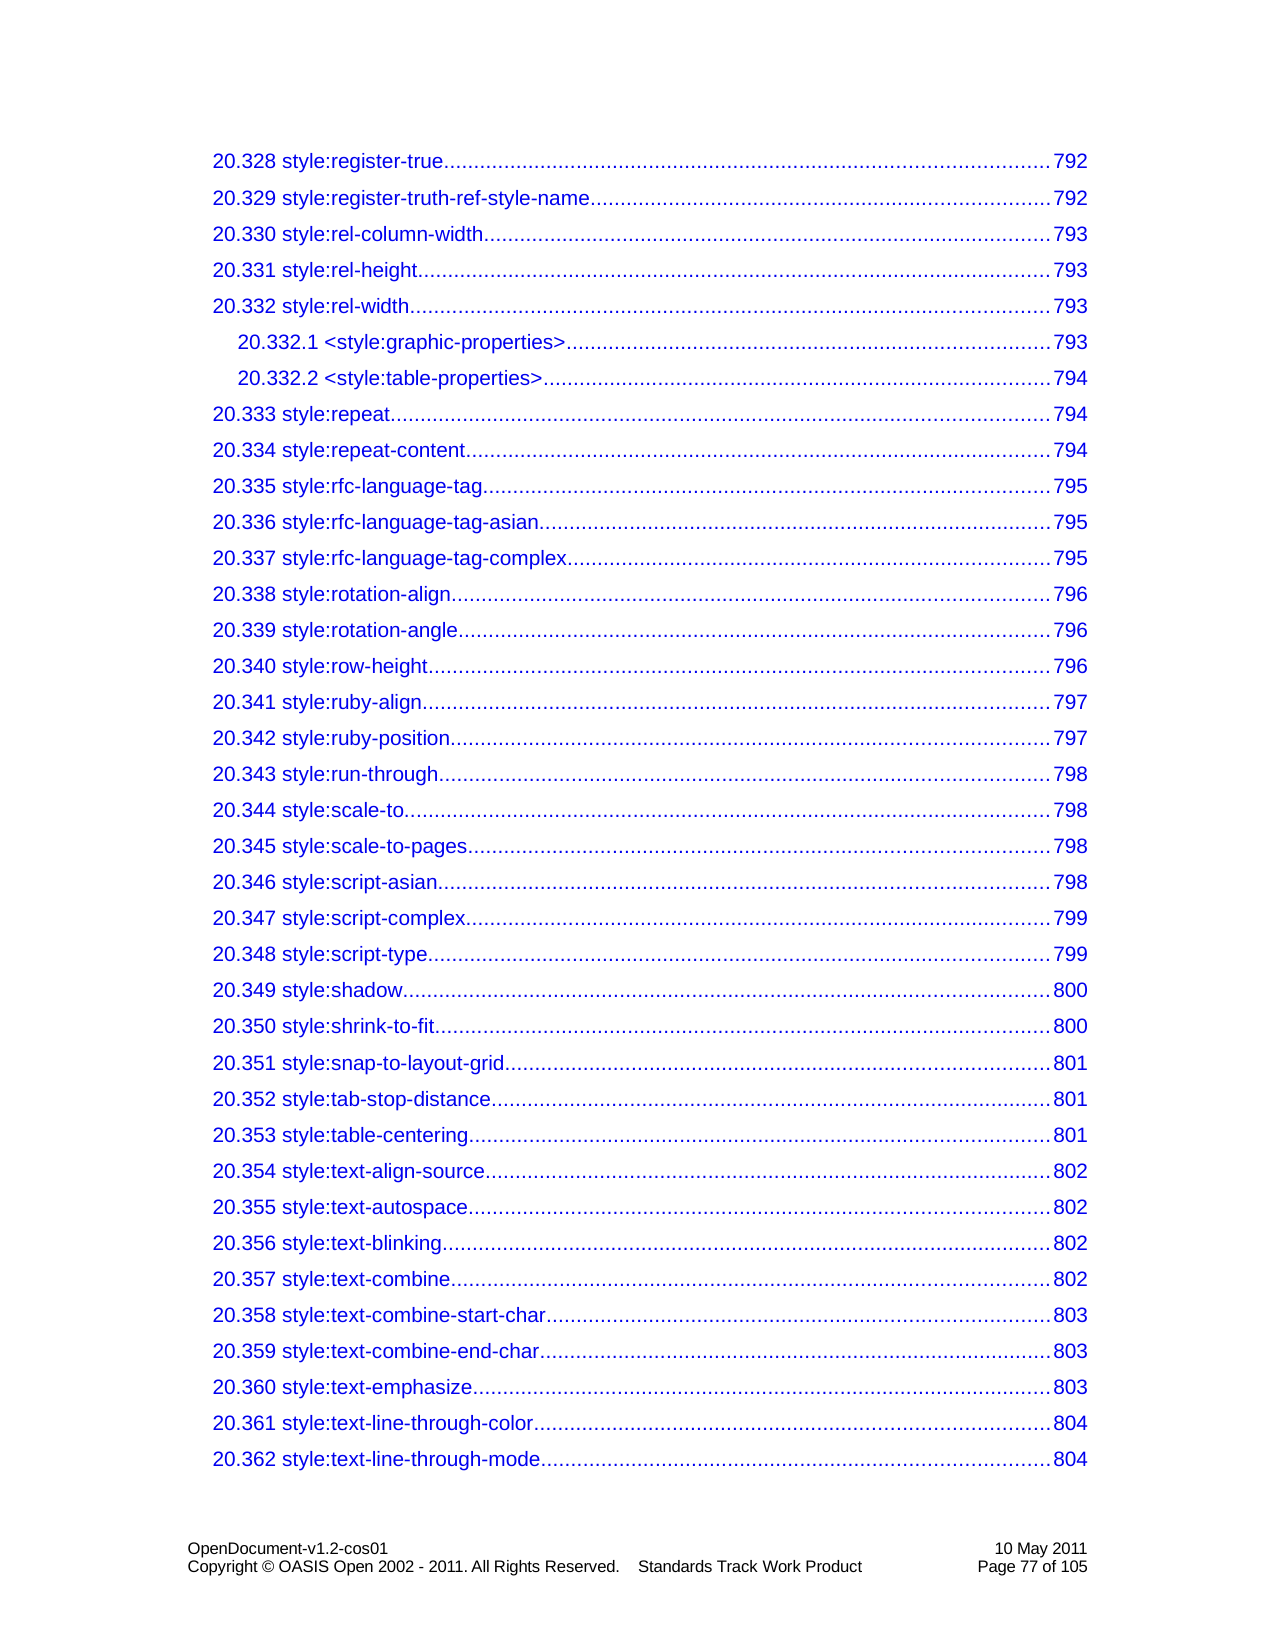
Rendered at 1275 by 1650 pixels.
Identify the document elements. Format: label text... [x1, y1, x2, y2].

text 20.330 style:rel-column-width 793 [212, 222, 1088, 246]
text 20.343 style:run-through 798 [212, 763, 1088, 786]
text 20.361 style:text-line-through-color 804 [212, 1411, 1088, 1435]
text 20.357 style:text-combine 802 [212, 1267, 1088, 1291]
text 20.337 style:rfc-language-tag-complex 795 [212, 546, 1088, 570]
text 20.331 style:rel-height 793 [212, 258, 1088, 282]
text 20.349 style:shadow 800 [212, 979, 1088, 1002]
text 20.340 style:row-height 796 [212, 654, 1088, 678]
text 20.335 style:rfc-language-tag 795 [212, 474, 1088, 498]
text 20.353 style:table-centering 801 [212, 1123, 1088, 1147]
text 20.347 style:script-complex 799 [212, 907, 1088, 930]
text 20.362 style:text-line-through-mode 804 [212, 1447, 1088, 1471]
text 20.332 style:rel-width 793 [212, 294, 1088, 318]
text 20.339 style:rotation-angle 796 [212, 618, 1088, 642]
text 20.336 style:rfc-language-tag-asian 795 [212, 510, 1088, 534]
text 20.334 style:repeat-content 794 [212, 438, 1088, 462]
text 20.355 style:text-autospace 802 [212, 1195, 1088, 1219]
text 20.329 style:register-truth-ref-style-name 792 [212, 186, 1088, 209]
text 20.350 style:shrink-to-fit 800 [212, 1015, 1088, 1038]
text 20.338 style:rotation-align 796 [212, 582, 1088, 606]
text 20.358 style:text-combine-start-char 803 [212, 1303, 1088, 1327]
text 20.346 style:script-asian 798 [212, 871, 1088, 894]
text 20.344 style:scale-to 798 [212, 799, 1088, 822]
text 20.333 style:repeat 794 [212, 402, 1088, 426]
text 20.342 style:ruby-position 797 [212, 727, 1088, 750]
text 20.328 style:register-true 792 [212, 150, 1088, 173]
text 20.359 style:text-combine-end-char 803 [212, 1339, 1088, 1363]
text 20.354 style:text-align-source 802 [212, 1159, 1088, 1183]
text 20.352 style:tab-stop-distance 801 [212, 1087, 1088, 1111]
text 20.351 style:snap-to-layout-grid 801 [212, 1051, 1088, 1074]
text 20.348 style:script-type 799 [212, 943, 1088, 966]
text 20.332.2 <style:table-properties> 794 [237, 366, 1088, 390]
text 20.332.1 <style:graphic-properties> 793 [237, 330, 1088, 354]
text 20.345 style:scale-to-pages 798 [212, 835, 1088, 858]
text 20.360 style:text-emphasize 803 [212, 1375, 1088, 1399]
text 20.341 style:ruby-align 797 [212, 691, 1088, 714]
text 20.356 style:text-blinking 802 [212, 1231, 1088, 1255]
